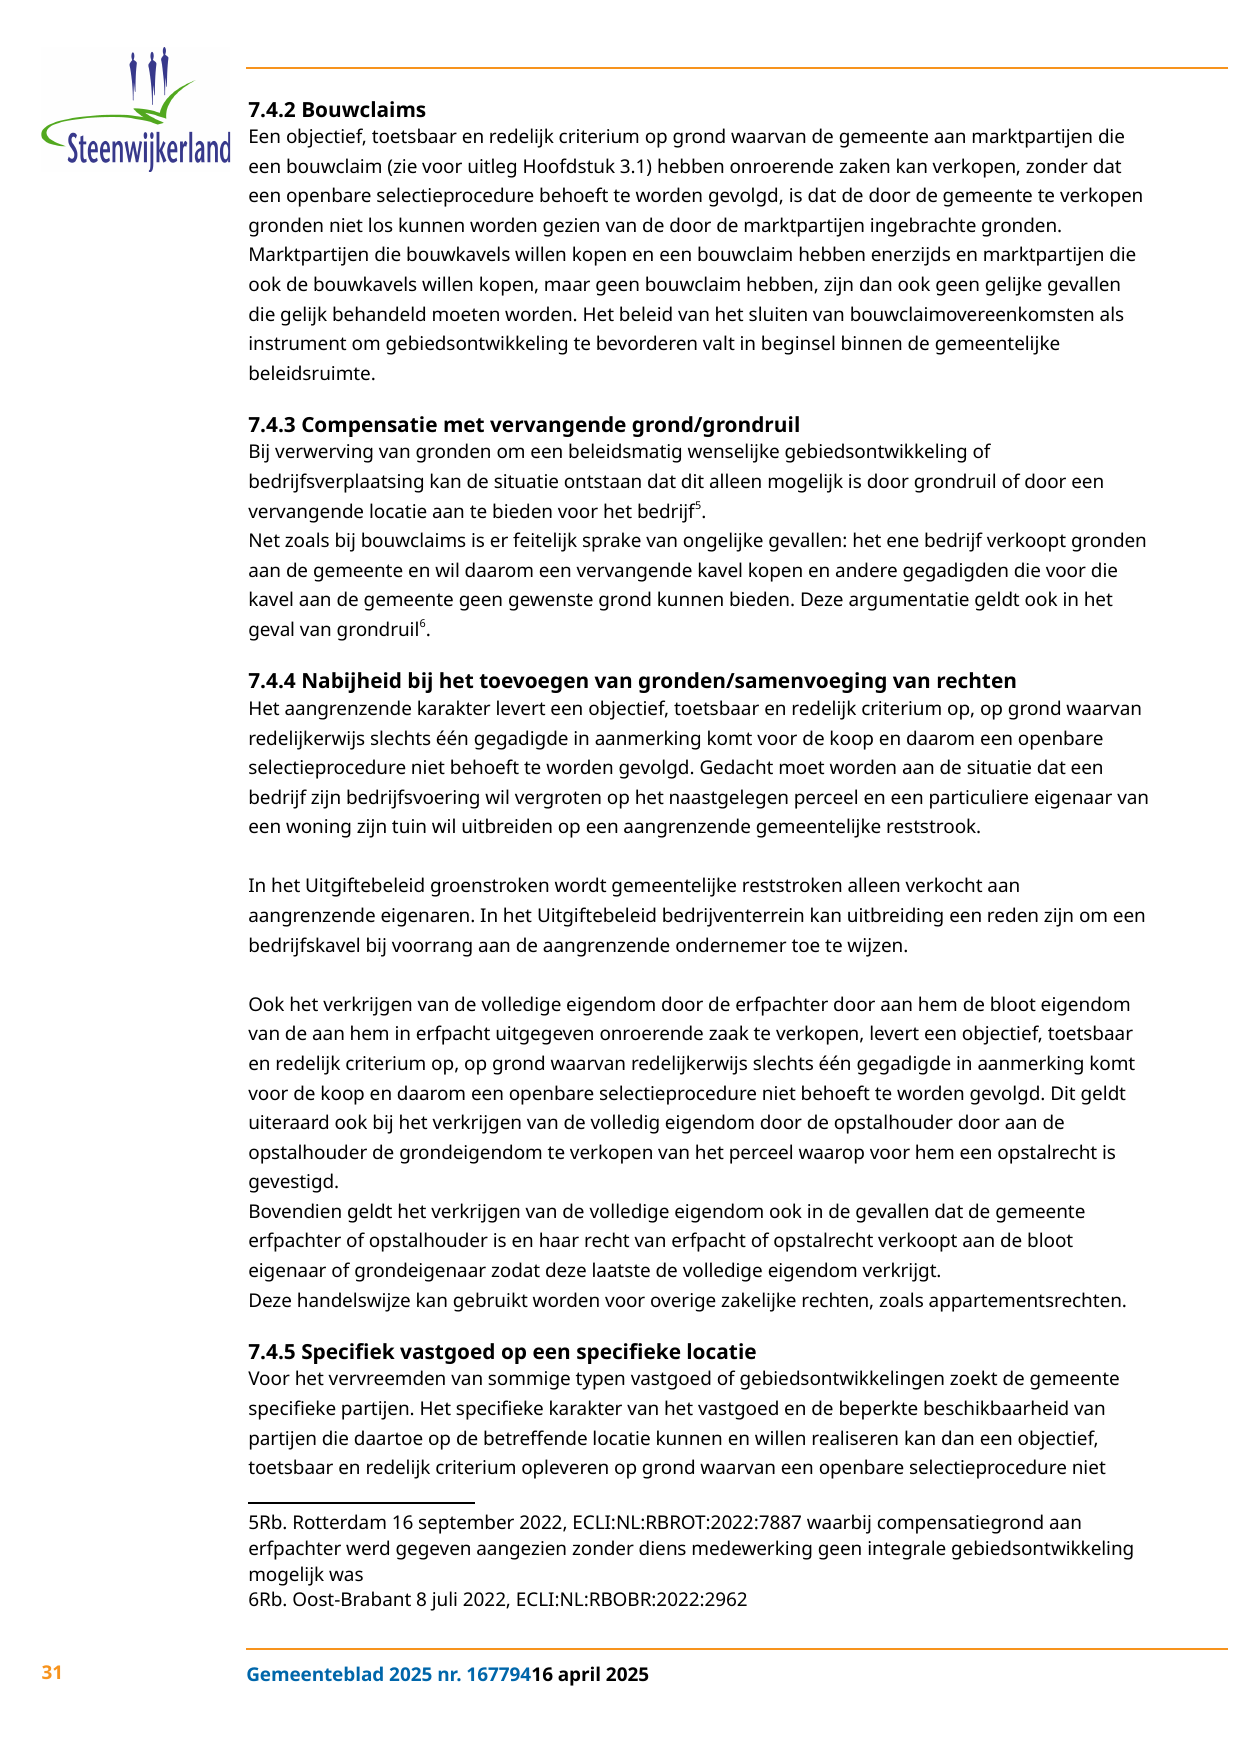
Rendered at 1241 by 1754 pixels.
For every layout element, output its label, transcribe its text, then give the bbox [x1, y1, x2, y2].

text Rb. Oost-Brabant 8 juli 2022, ECLI:NL:RBOBR:2022:2962 [248, 1586, 1152, 1612]
text Bij verwerving van gronden om een beleidsmatig wenselijke gebiedsontwikkeling of bedrijfsverplaatsing kan de situatie ontstaan dat dit alleen mogelijk is door grondruil of door een vervangende locatie aan te bieden voor het bedrijf. [248, 439, 1152, 524]
text Voor het vervreemden van sommige typen vastgoed of gebiedsontwikkelingen zoekt de gemeente specifieke partijen. Het specifieke karakter van het vastgoed en de beperkte beschikbaarheid van partijen die daartoe op de betreffende locatie kunnen en willen realiseren kan dan een objectief, toetsbaar en redelijk criterium opleveren op grond waarvan een openbare selectieprocedure niet [248, 1366, 1152, 1480]
text Rb. Rotterdam 16 september 2022, ECLI:NL:RBROT:2022:7887 waarbij compensatiegrond aan erfpachter werd gegeven aangezien zonder diens medewerking geen integrale gebiedsontwikkeling mogelijk was [248, 1509, 1152, 1586]
text Ook het verkrijgen van de volledige eigendom door de erfpachter door aan hem de bloot eigendom van de aan hem in erfpacht uitgegeven onroerende zaak te verkopen, levert een objectief, toetsbaar en redelijk criterium op, op grond waarvan redelijkerwijs slechts één gegadigde in aanmerking komt voor de koop en daarom een openbare selectieprocedure niet behoeft te worden gevolgd. Dit geldt uiteraard ook bij het verkrijgen van de volledig eigendom door de opstalhouder door aan de opstalhouder de grondeigendom te verkopen van het perceel waarop voor hem een opstalrecht is gevestigd. [248, 991, 1152, 1194]
text 7.4.3 Compensatie met vervangende grond/grondruil [248, 410, 1152, 439]
text 7.4.4 Nabijheid bij het toevoegen van gronden/samenvoeging van rechten [248, 667, 1152, 695]
picture [41, 47, 231, 172]
text 7.4.2 Bouwclaims [248, 95, 1152, 123]
text 7.4.5 Specifiek vastgoed op een specifieke locatie [248, 1337, 1152, 1366]
text Bovendien geldt het verkrijgen van de volledige eigendom ook in de gevallen dat de gemeente erfpachter of opstalhouder is en haar recht van erfpacht of opstalrecht verkoopt aan de bloot eigenaar of grondeigenaar zodat deze laatste de volledige eigendom verkrijgt. [248, 1198, 1152, 1283]
text Deze handelswijze kan gebruikt worden voor overige zakelijke rechten, zoals appartementsrechten. [248, 1287, 1152, 1312]
text Net zoals bij bouwclaims is er feitelijk sprake van ongelijke gevallen: het ene bedrijf verkoopt gronden aan de gemeente en wil daarom een vervangende kavel kopen en andere gegadigden die voor die kavel aan de gemeente geen gewenste grond kunnen bieden. Deze argumentatie geldt ook in het geval van grondruil. [248, 527, 1152, 642]
text In het Uitgiftebeleid groenstroken wordt gemeentelijke reststroken alleen verkocht aan aangrenzende eigenaren. In het Uitgiftebeleid bedrijventerrein kan uitbreiding een reden zijn om een bedrijfskavel bij voorrang aan de aangrenzende ondernemer toe te wijzen. [248, 873, 1152, 957]
text Het aangrenzende karakter levert een objectief, toetsbaar en redelijk criterium op, op grond waarvan redelijkerwijs slechts één gegadigde in aanmerking komt voor de koop en daarom een openbare selectieprocedure niet behoeft te worden gevolgd. Gedacht moet worden aan de situatie dat een bedrijf zijn bedrijfsvoering wil vergroten op het naastgelegen perceel en een particuliere eigenaar van een woning zijn tuin wil uitbreiden op een aangrenzende gemeentelijke reststrook. [248, 695, 1152, 839]
text Een objectief, toetsbaar en redelijk criterium op grond waarvan de gemeente aan marktpartijen die een bouwclaim (zie voor uitleg Hoofdstuk 3.1) hebben onroerende zaken kan verkopen, zonder dat een openbare selectieprocedure behoeft te worden gevolgd, is dat de door de gemeente te verkopen gronden niet los kunnen worden gezien van de door de marktpartijen ingebrachte gronden. Marktpartijen die bouwkavels willen kopen en een bouwclaim hebben enerzijds en marktpartijen die ook de bouwkavels willen kopen, maar geen bouwclaim hebben, zijn dan ook geen gelijke gevallen die gelijk behandeld moeten worden. Het beleid van het sluiten van bouwclaimovereenkomsten als instrument om gebiedsontwikkeling te bevorderen valt in beginsel binnen de gemeentelijke beleidsruimte. [248, 123, 1152, 386]
